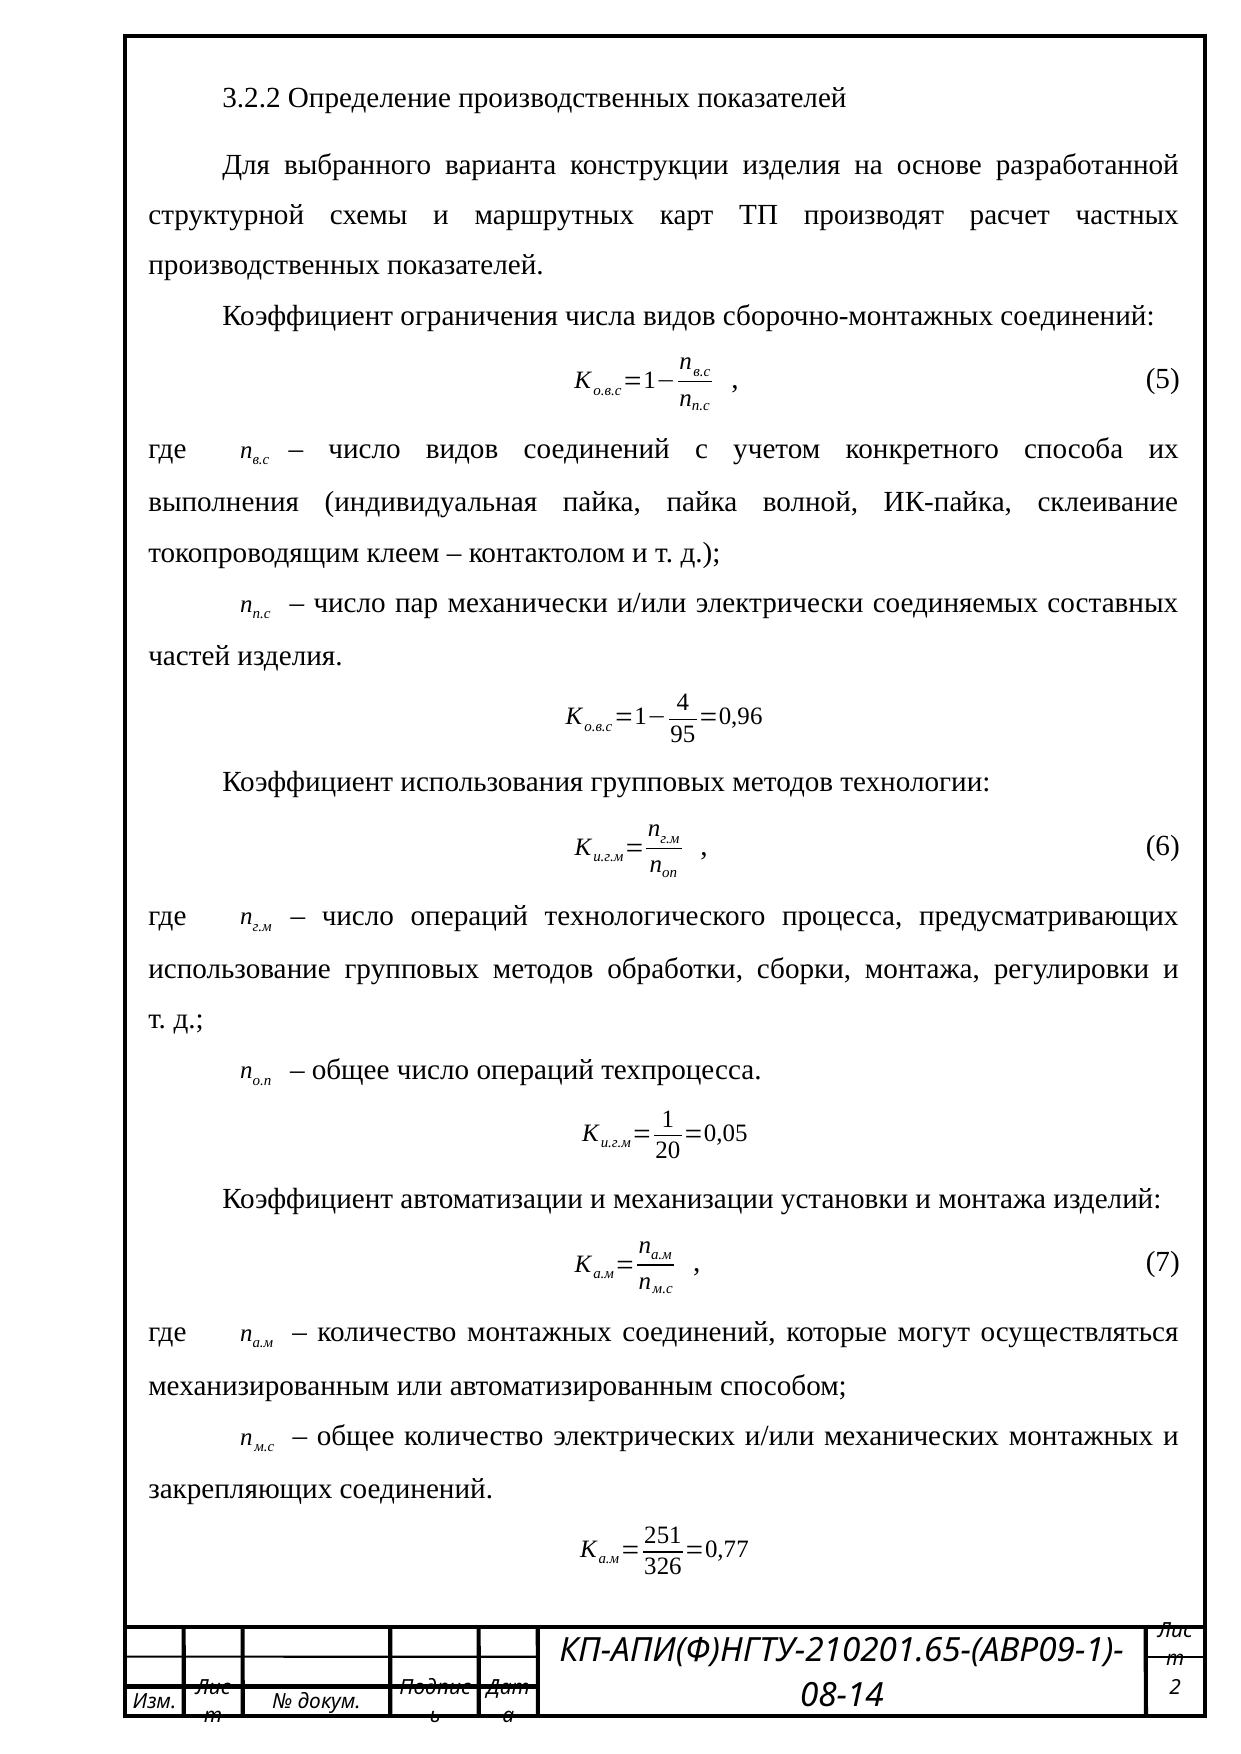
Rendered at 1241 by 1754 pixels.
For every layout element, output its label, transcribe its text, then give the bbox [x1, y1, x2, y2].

text – общее количество электрических и/или механических монтажных и закрепляющих соединений. [148, 1418, 1179, 1505]
text , (6) [148, 815, 1179, 881]
text Коэффициент автоматизации и механизации установки и монтажа изделий: [148, 1181, 1179, 1214]
text где – количество монтажных соединений, которые могут осуществляться механизированным или автоматизированным способом; [148, 1314, 1179, 1401]
text , (5) [148, 348, 1179, 414]
text 3.2.2 Определение производственных показателей [148, 80, 1179, 113]
text , (7) [148, 1231, 1179, 1298]
text где – число операций технологического процесса, предусматривающих использование групповых методов обработки, сборки, монтажа, регулировки и т. д.; [148, 898, 1179, 1035]
text Коэффициент ограничения числа видов сборочно-монтажных соединений: [148, 298, 1179, 331]
text – общее число операций техпроцесса. [148, 1052, 1179, 1088]
text где – число видов соединений с учетом конкретного способа их выполнения (индивидуальная пайка, пайка волной, ИК-пайка, склеивание токопроводящим клеем – контактолом и т. д.); [148, 431, 1179, 568]
text Для выбранного варианта конструкции изделия на основе разработанной структурной схемы и маршрутных карт ТП производят расчет частных производственных показателей. [148, 147, 1179, 281]
text – число пар механически и/или электрически соединяемых составных частей изделия. [148, 585, 1179, 672]
text Коэффициент использования групповых методов технологии: [148, 764, 1179, 798]
